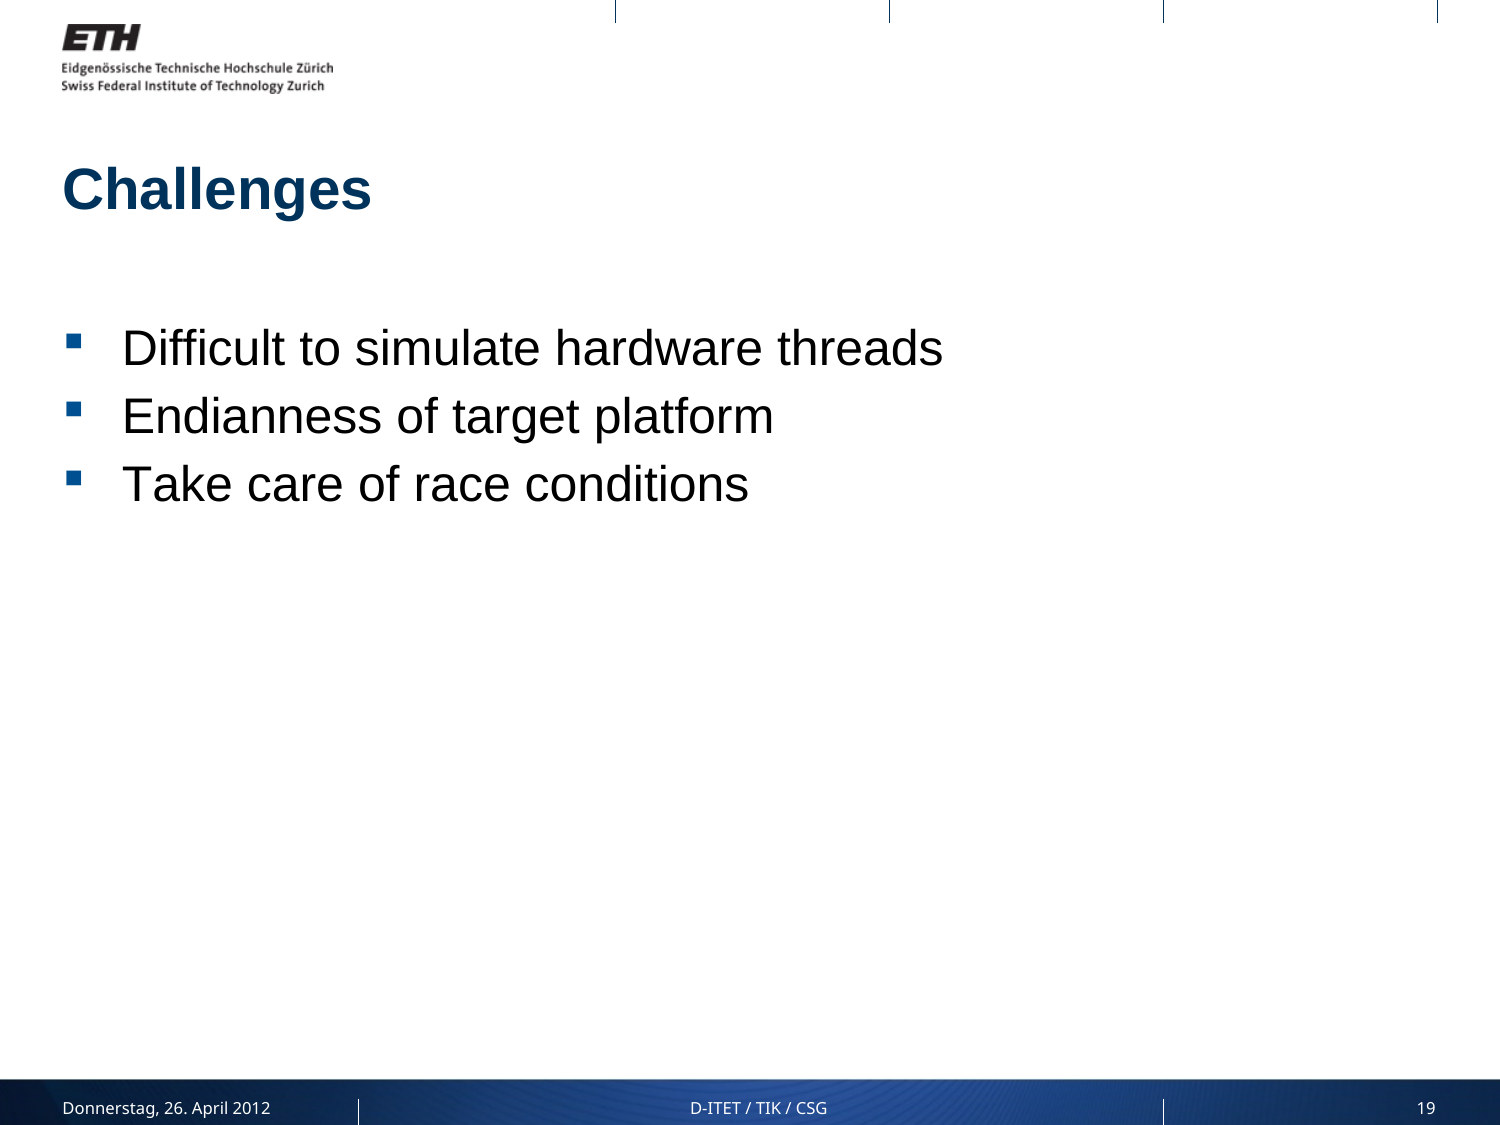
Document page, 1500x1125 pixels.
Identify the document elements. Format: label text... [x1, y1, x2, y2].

title Challenges [62, 157, 1438, 296]
list Difficult to simulate hardware threads Endianness of target platform Take care of race conditions [62, 319, 1438, 1067]
picture [62, 24, 333, 94]
picture [0, 1078, 1500, 1125]
